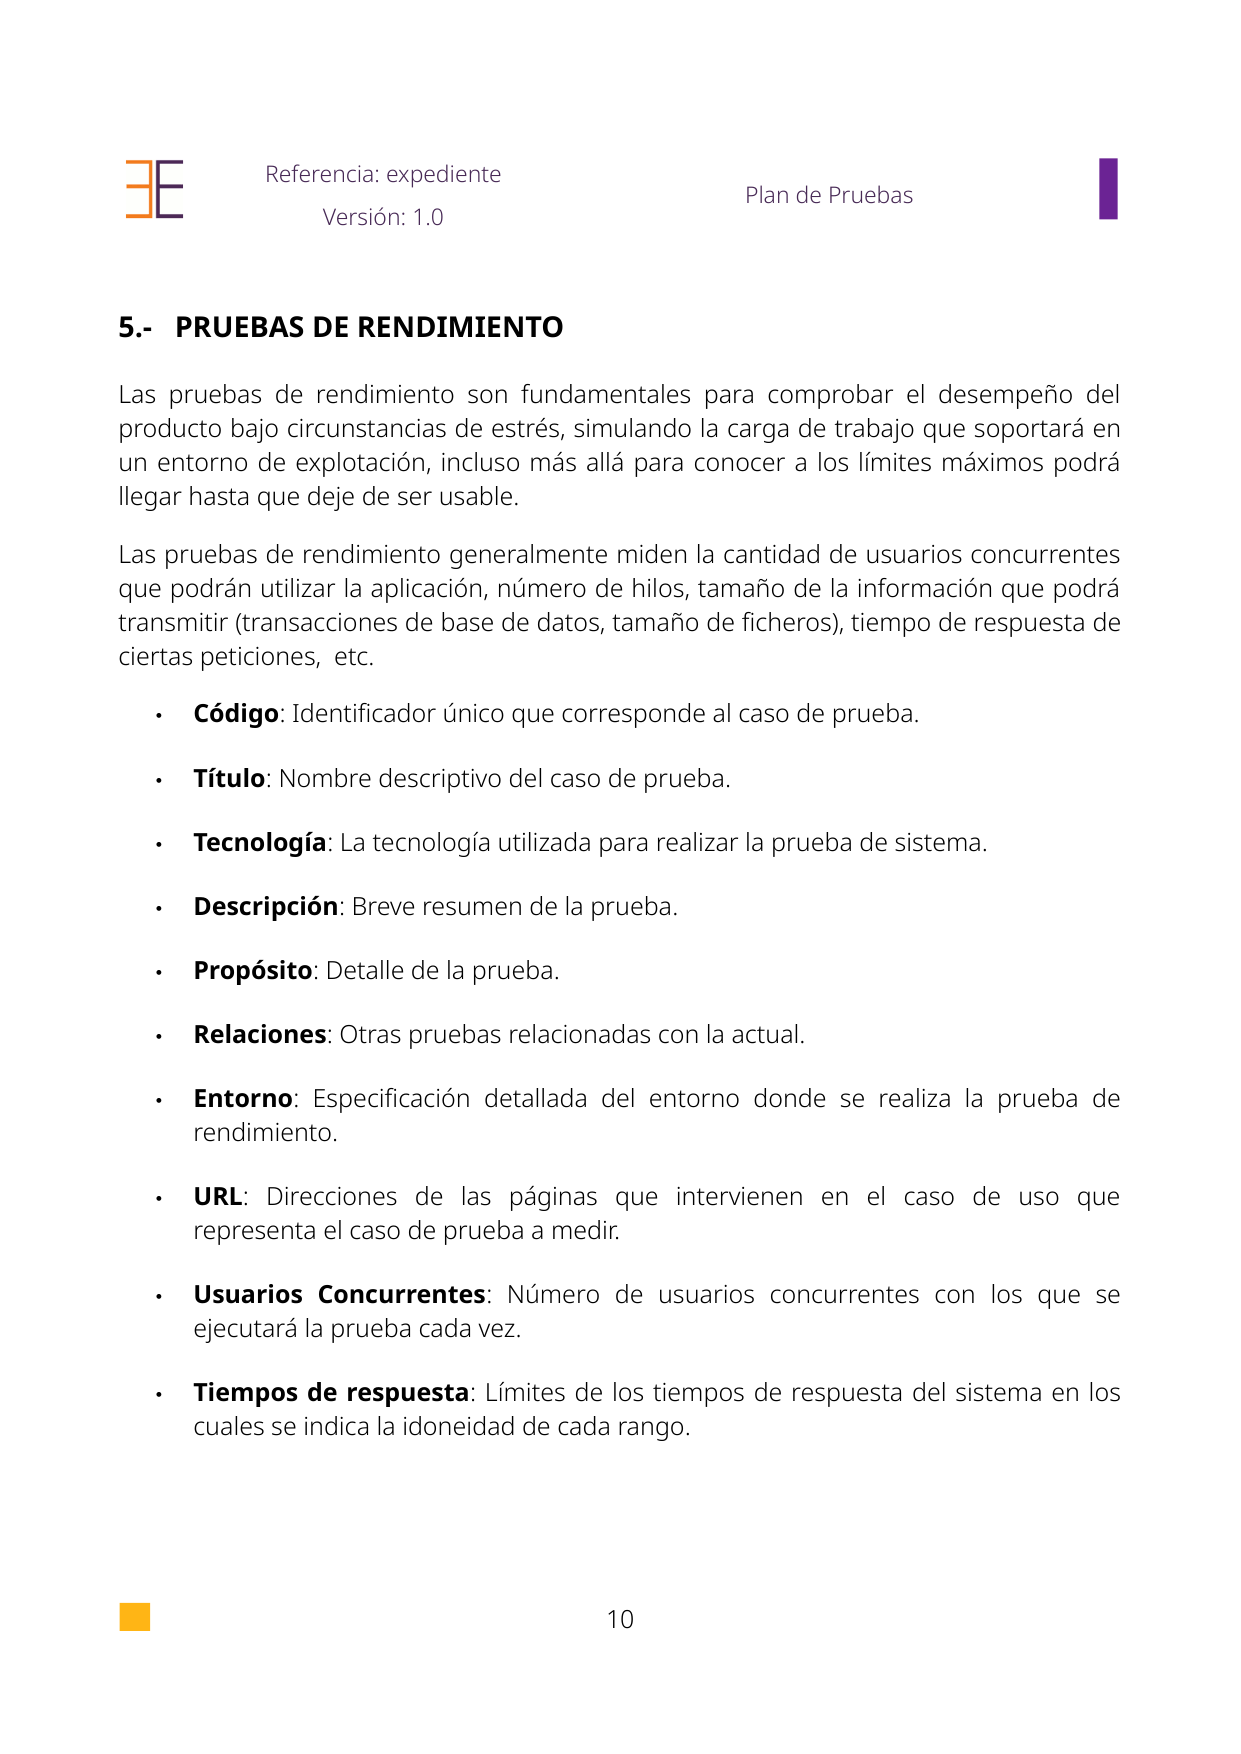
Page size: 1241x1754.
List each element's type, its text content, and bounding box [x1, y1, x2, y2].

list URL: Direcciones de las páginas que intervienen en el caso de uso que representa el caso de prueba a medir. [156, 1179, 1122, 1247]
list Código: Identificador único que corresponde al caso de prueba. [156, 696, 1122, 730]
text Las pruebas de rendimiento son fundamentales para comprobar el desempeño del producto bajo circunstancias de estrés, simulando la carga de trabajo que soportará en un entorno de explotación, incluso más allá para conocer a los límites máximos podrá llegar hasta que deje de ser usable. [118, 376, 1122, 513]
list Título: Nombre descriptivo del caso de prueba. [156, 760, 1122, 794]
picture [125, 159, 184, 219]
list Tiempos de respuesta: Límites de los tiempos de respuesta del sistema en los cuales se indica la idoneidad de cada rango. [156, 1375, 1122, 1443]
list Usuarios Concurrentes: Número de usuarios concurrentes con los que se ejecutará la prueba cada vez. [156, 1277, 1122, 1345]
text Las pruebas de rendimiento generalmente miden la cantidad de usuarios concurrentes que podrán utilizar la aplicación, número de hilos, tamaño de la información que podrá transmitir (transacciones de base de datos, tamaño de ficheros), tiempo de respuesta de ciertas peticiones, etc. [118, 536, 1122, 672]
subtitle Pruebas de Rendimiento [118, 307, 1122, 346]
list Descripción: Breve resumen de la prueba. [156, 888, 1122, 922]
list Propósito: Detalle de la prueba. [156, 952, 1122, 986]
list Entorno: Especificación detallada del entorno donde se realiza la prueba de rendimiento. [156, 1081, 1122, 1149]
list Relaciones: Otras pruebas relacionadas con la actual. [156, 1016, 1122, 1051]
list Tecnología: La tecnología utilizada para realizar la prueba de sistema. [156, 824, 1122, 858]
